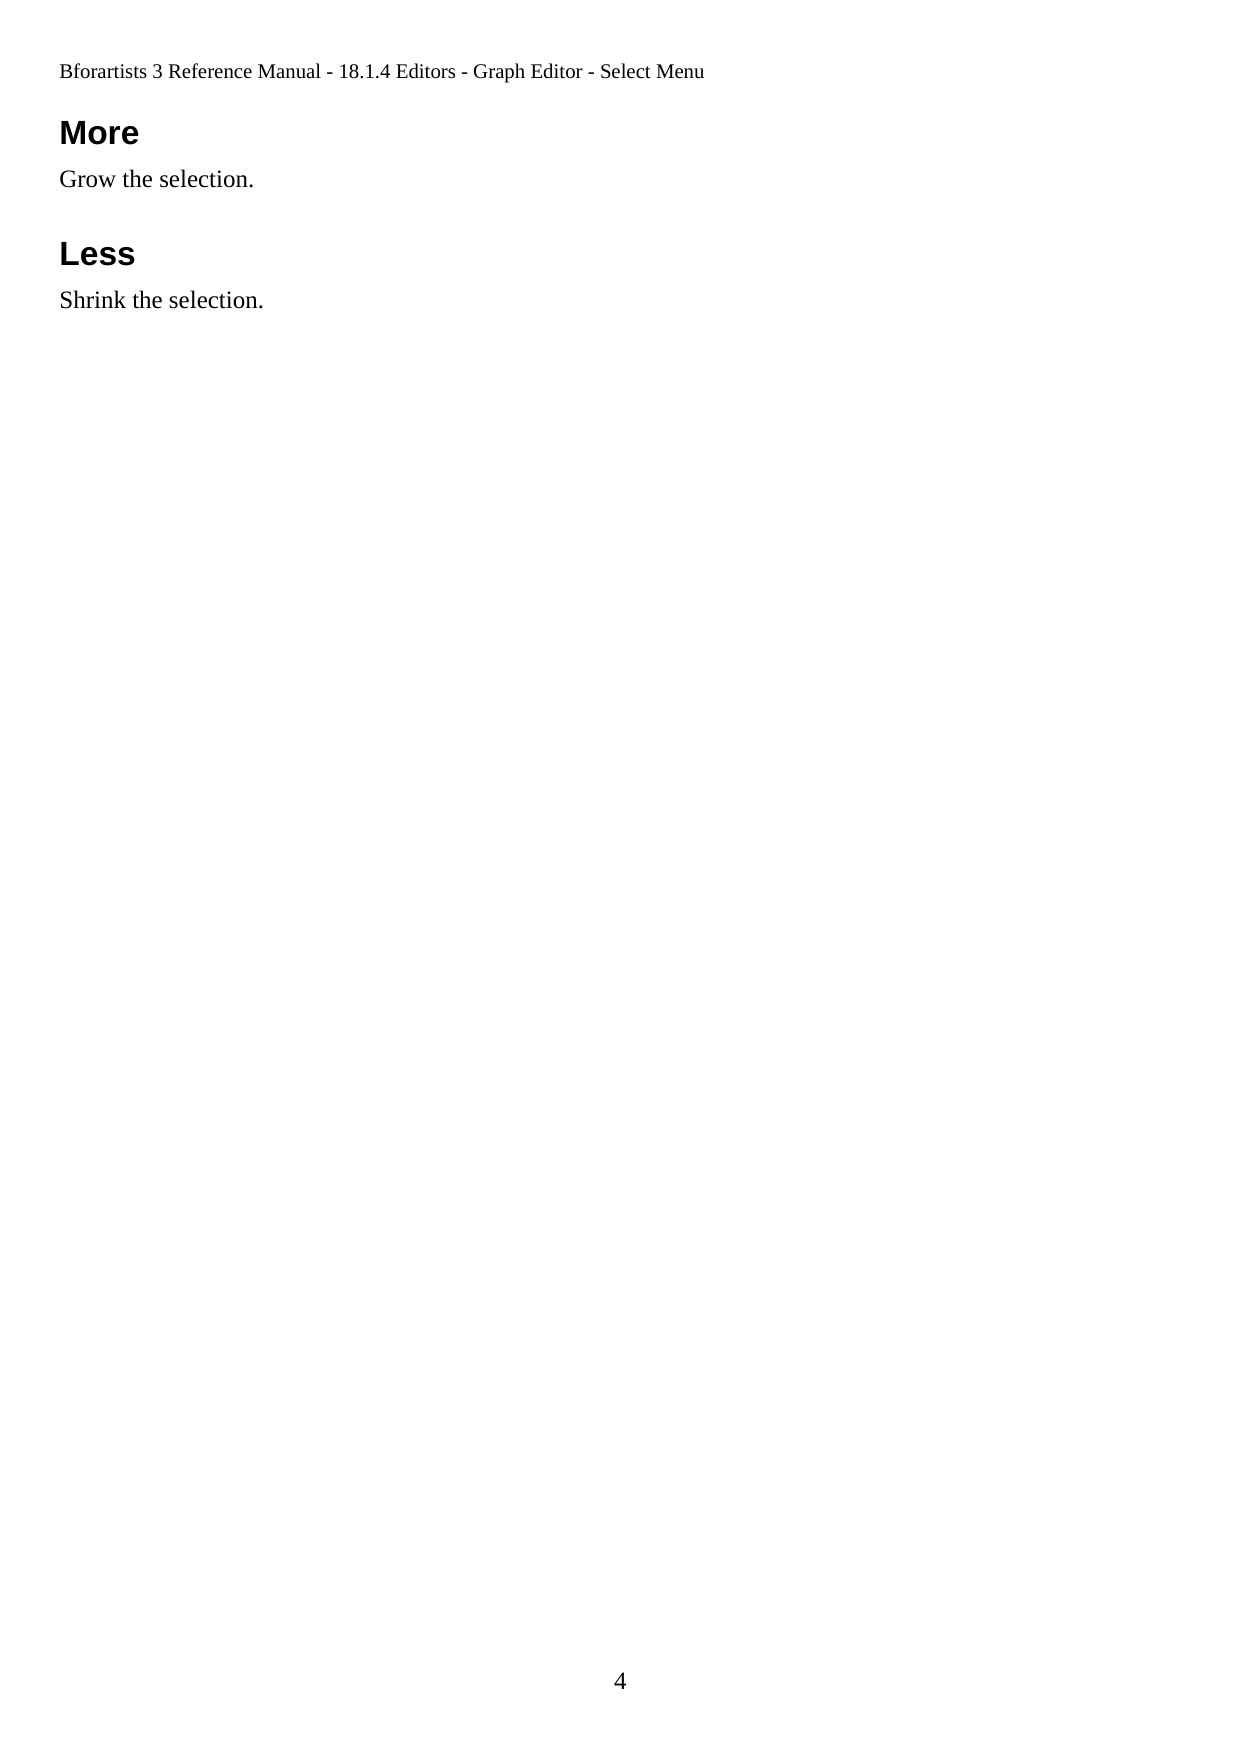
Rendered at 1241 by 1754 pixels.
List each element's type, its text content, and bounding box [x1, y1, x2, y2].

subtitle Less [59, 234, 1181, 272]
subtitle More [59, 113, 1181, 151]
text Shrink the selection. [59, 285, 1181, 313]
text Grow the selection. [59, 164, 1181, 192]
